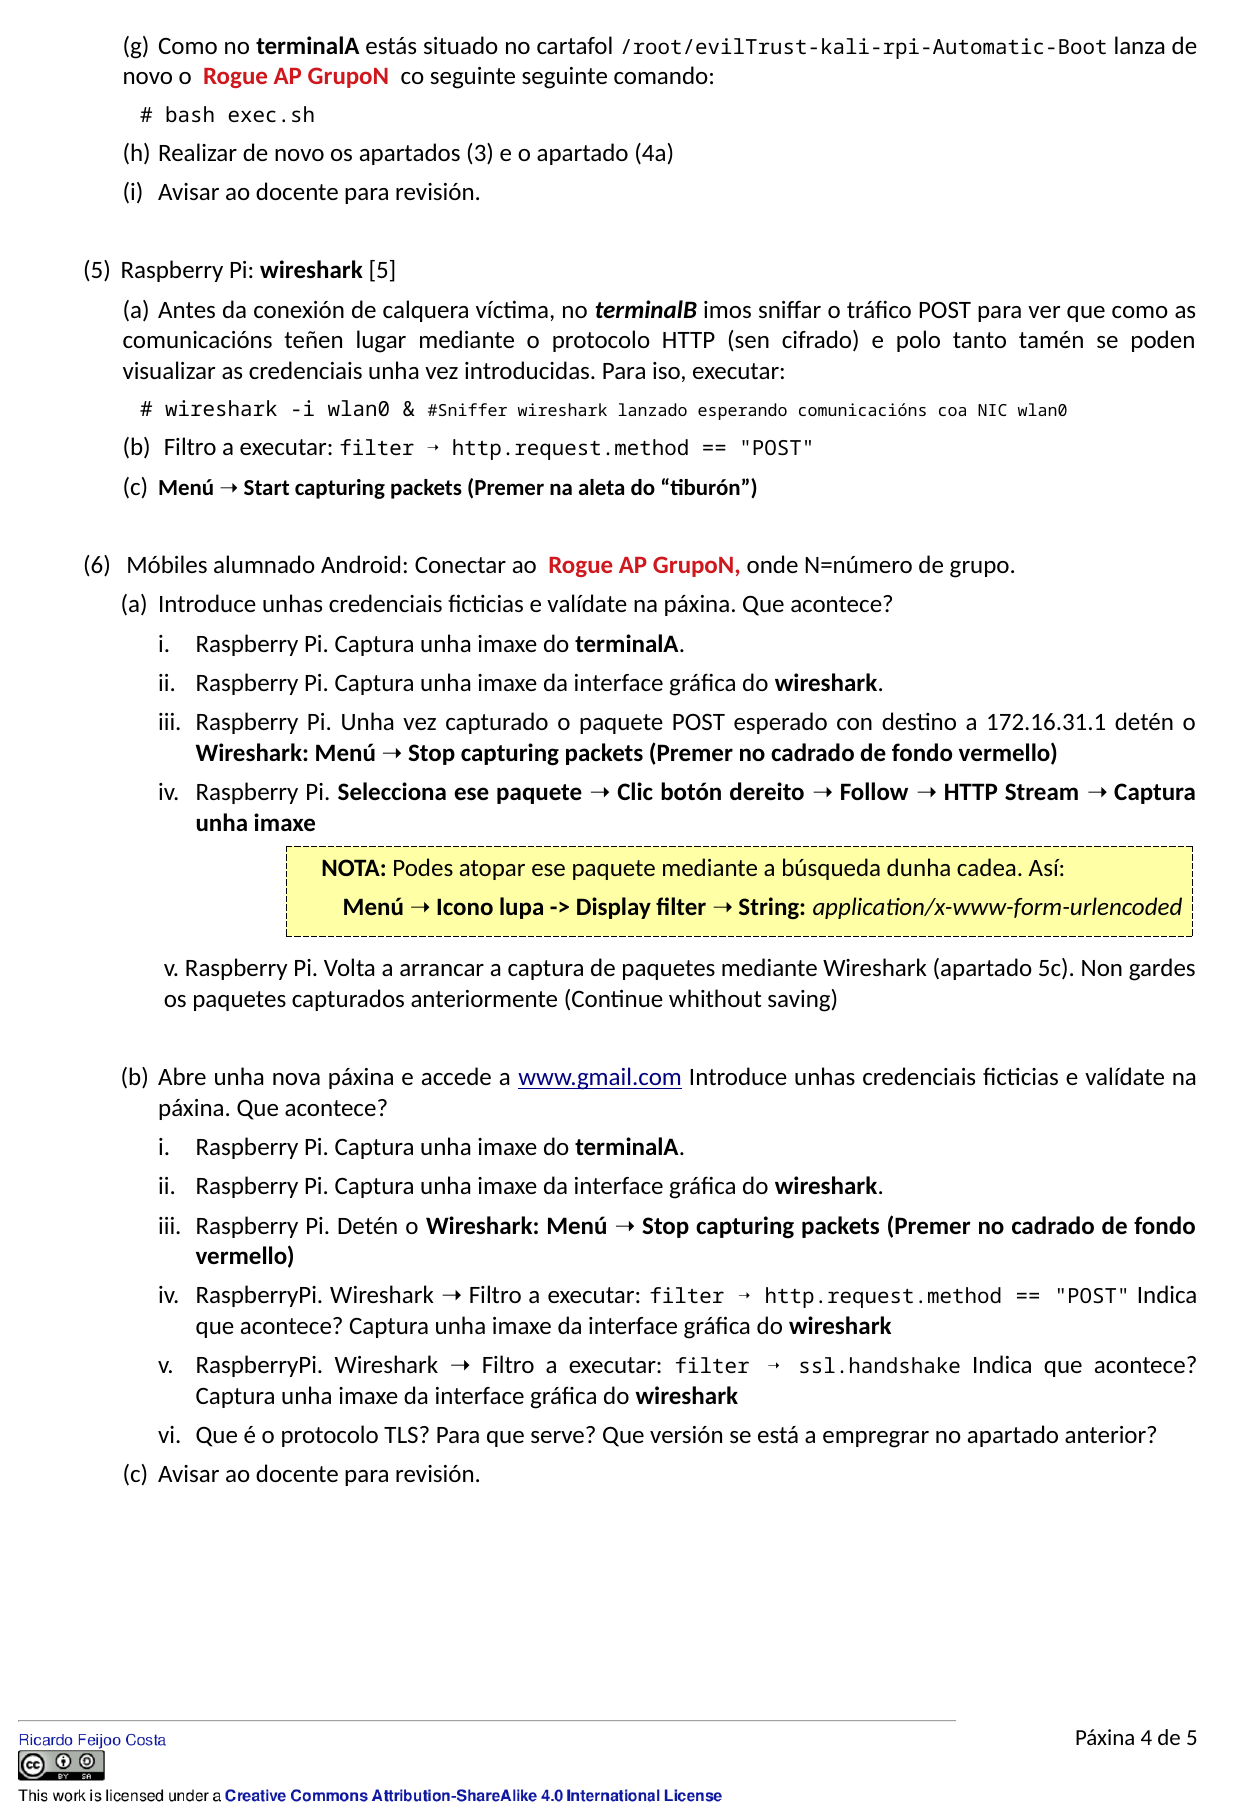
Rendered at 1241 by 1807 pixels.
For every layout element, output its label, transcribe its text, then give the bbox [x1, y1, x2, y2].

list Avisar ao docente para revisión. [122, 176, 1197, 207]
picture [8, 1715, 957, 1806]
list Raspberry Pi. Captura unha imaxe da interface gráfica do wireshark. [158, 667, 1197, 698]
list Raspberry Pi. Selecciona ese paquete ➝ Clic botón dereito ➝ Follow ➝ HTTP Stream ➝ Captura unha imaxe [158, 776, 1197, 837]
list RaspberryPi. Wireshark ➝ Filtro a executar: filter ➝ http.request.method == "POST" Indica que acontece? Captura unha imaxe da interface gráfica do wireshark [158, 1279, 1197, 1341]
list # wireshark -i wlan0 & #Sniffer wireshark lanzado esperando comunicacións coa NIC wlan0 [104, 394, 1197, 423]
list Filtro a executar: filter ➝ http.request.method == "POST" [122, 431, 1197, 462]
list Raspberry Pi. Captura unha imaxe do terminalA. [158, 1131, 1197, 1162]
table_header NOTA: Podes atopar ese paquete mediante a búsqueda dunha cadea. Así: Menú ➝ Icono lupa -> Display filter ➝ String: application/x-www-form-urlencoded [286, 846, 1192, 936]
list Antes da conexión de calquera víctima, no terminalB imos sniffar o tráfico POST para ver que como as comunicacións teñen lugar mediante o protocolo HTTP (sen cifrado) e polo tanto tamén se poden visualizar as credenciais unha vez introducidas. Para iso, executar: [122, 294, 1197, 386]
list v. Raspberry Pi. Volta a arrancar a captura de paquetes mediante Wireshark (apartado 5c). Non gardes os paquetes capturados anteriormente (Continue whithout saving) [128, 952, 1197, 1013]
list Abre unha nova páxina e accede a www.gmail.com Introduce unhas credenciais ficticias e valídate na páxina. Que acontece? [120, 1061, 1197, 1122]
list Raspberry Pi. Unha vez capturado o paquete POST esperado con destino a 172.16.31.1 detén o Wireshark: Menú ➝ Stop capturing packets (Premer no cadrado de fondo vermello) [158, 706, 1197, 767]
list RaspberryPi. Wireshark ➝ Filtro a executar: filter ➝ ssl.handshake Indica que acontece? Captura unha imaxe da interface gráfica do wireshark [158, 1349, 1197, 1410]
list Móbiles alumnado Android: Conectar ao Rogue AP GrupoN, onde N=número de grupo. [83, 549, 1197, 580]
list Raspberry Pi. Detén o Wireshark: Menú ➝ Stop capturing packets (Premer no cadrado de fondo vermello) [158, 1210, 1197, 1271]
list Raspberry Pi. Captura unha imaxe da interface gráfica do wireshark. [158, 1171, 1197, 1201]
list Menú ➝ Start capturing packets (Premer na aleta do “tiburón”) [122, 471, 1197, 501]
list # bash exec.sh [104, 100, 1197, 128]
list Raspberry Pi. Captura unha imaxe do terminalA. [158, 628, 1197, 658]
list Realizar de novo os apartados (3) e o apartado (4a) [122, 137, 1197, 167]
list Avisar ao docente para revisión. [122, 1458, 1197, 1489]
list Que é o protocolo TLS? Para que serve? Que versión se está a empregrar no apartado anterior? [158, 1419, 1197, 1450]
list Raspberry Pi: wireshark [5] [83, 255, 1197, 285]
list Como no terminalA estás situado no cartafol /root/evilTrust-kali-rpi-Automatic-Boot lanza de novo o Rogue AP GrupoN co seguinte seguinte comando: [122, 30, 1197, 91]
list Introduce unhas credenciais ficticias e valídate na páxina. Que acontece? [120, 588, 1197, 619]
